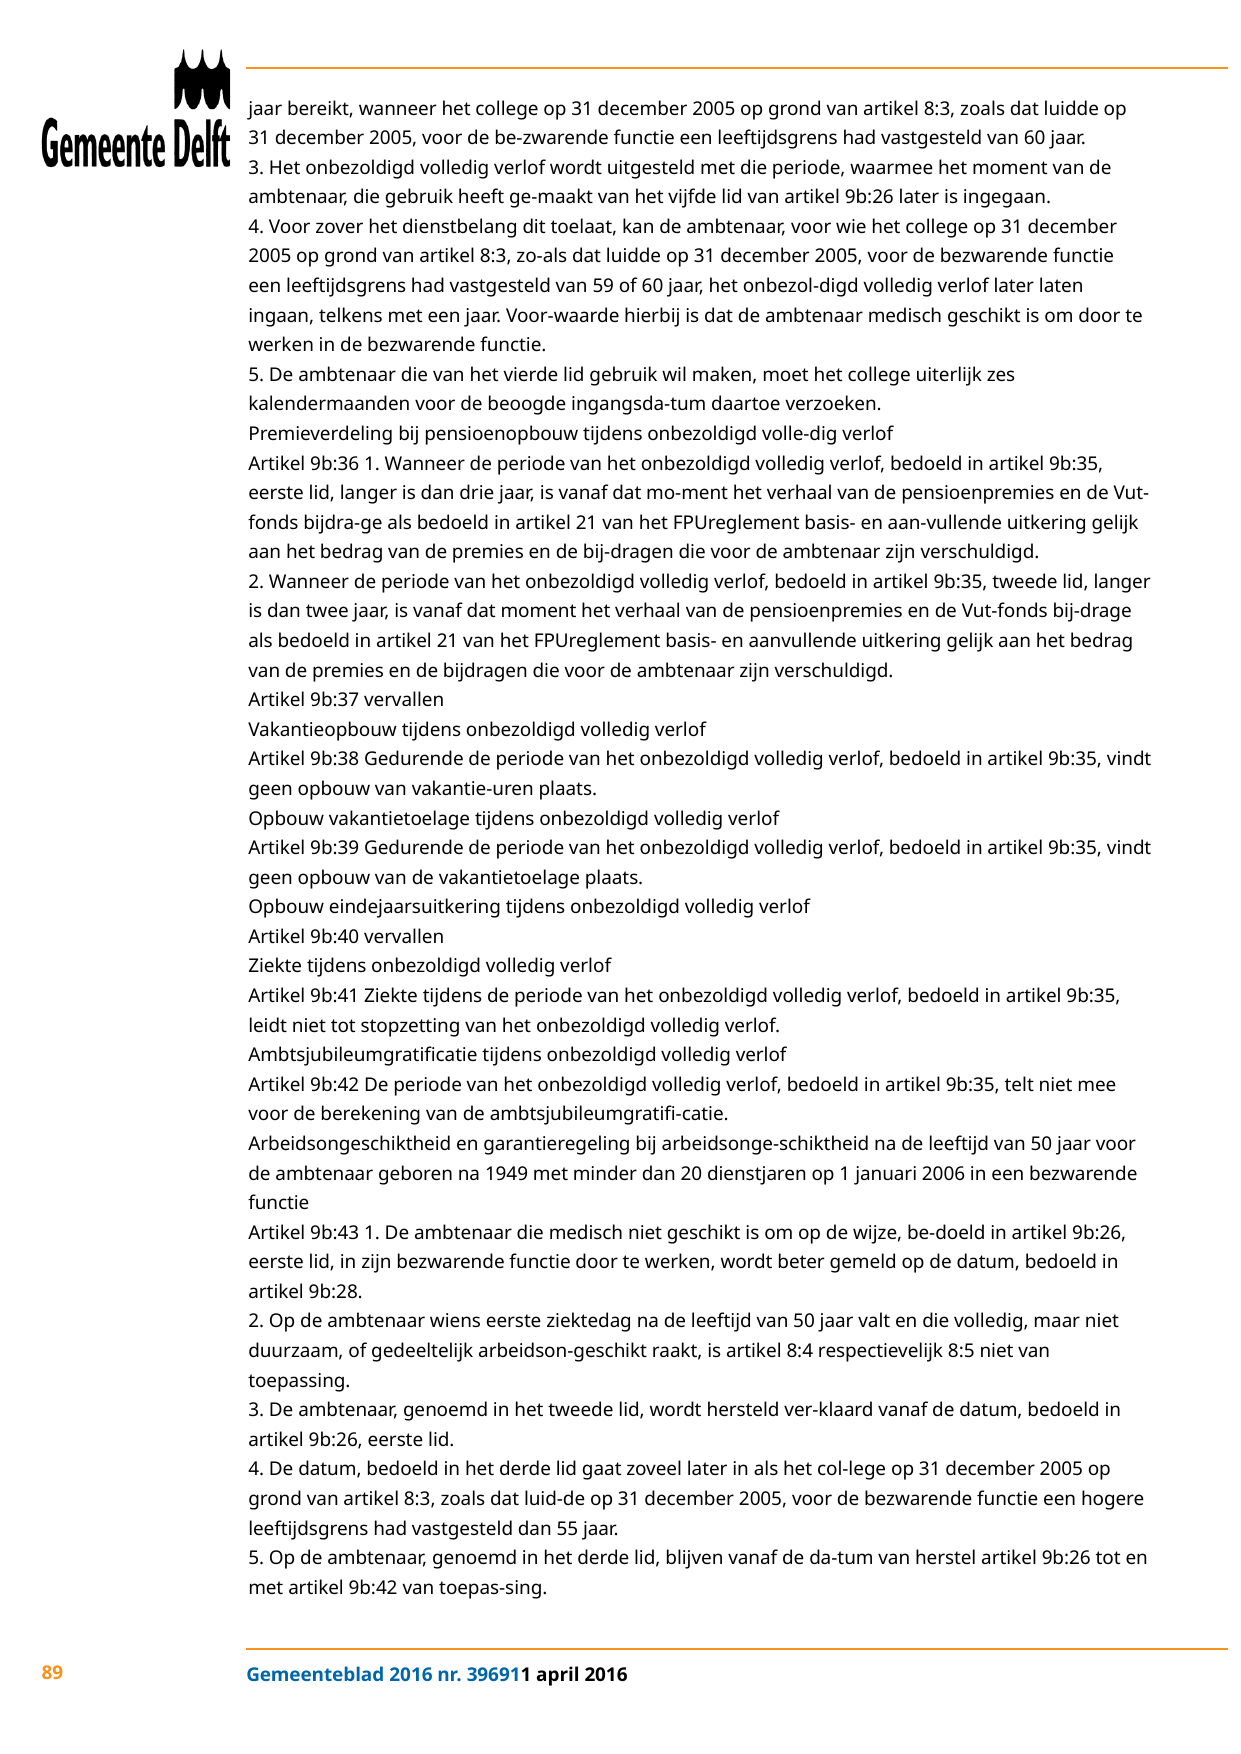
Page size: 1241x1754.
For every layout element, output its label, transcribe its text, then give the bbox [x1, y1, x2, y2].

text 5. De ambtenaar die van het vierde lid gebruik wil maken, moet het college uiterlijk zes kalendermaanden voor de beoogde ingangsda-tum daartoe verzoeken. [248, 361, 1152, 416]
text Artikel 9b:41 Ziekte tijdens de periode van het onbezoldigd volledig verlof, bedoeld in artikel 9b:35, leidt niet tot stopzetting van het onbezoldigd volledig verlof. [248, 982, 1152, 1038]
text Artikel 9b:36 1. Wanneer de periode van het onbezoldigd volledig verlof, bedoeld in artikel 9b:35, eerste lid, langer is dan drie jaar, is vanaf dat mo-ment het verhaal van de pensioenpremies en de Vut-fonds bijdra-ge als bedoeld in artikel 21 van het FPUreglement basis- en aan-vullende uitkering gelijk aan het bedrag van de premies en de bij-dragen die voor de ambtenaar zijn verschuldigd. [248, 450, 1152, 564]
text Artikel 9b:40 vervallen [248, 923, 1152, 949]
text Vakantieopbouw tijdens onbezoldigd volledig verlof [248, 716, 1152, 742]
text Artikel 9b:43 1. De ambtenaar die medisch niet geschikt is om op de wijze, be-doeld in artikel 9b:26, eerste lid, in zijn bezwarende functie door te werken, wordt beter gemeld op de datum, bedoeld in artikel 9b:28. [248, 1219, 1152, 1304]
text 3. Het onbezoldigd volledig verlof wordt uitgesteld met die periode, waarmee het moment van de ambtenaar, die gebruik heeft ge-maakt van het vijfde lid van artikel 9b:26 later is ingegaan. [248, 154, 1152, 209]
text Artikel 9b:42 De periode van het onbezoldigd volledig verlof, bedoeld in artikel 9b:35, telt niet mee voor de berekening van de ambtsjubileumgratifi-catie. [248, 1071, 1152, 1126]
picture [41, 47, 231, 172]
text Premieverdeling bij pensioenopbouw tijdens onbezoldigd volle-dig verlof [248, 420, 1152, 446]
text 2. Wanneer de periode van het onbezoldigd volledig verlof, bedoeld in artikel 9b:35, tweede lid, langer is dan twee jaar, is vanaf dat moment het verhaal van de pensioenpremies en de Vut-fonds bij-drage als bedoeld in artikel 21 van het FPUreglement basis- en aanvullende uitkering gelijk aan het bedrag van de premies en de bijdragen die voor de ambtenaar zijn verschuldigd. [248, 568, 1152, 683]
text 2. Op de ambtenaar wiens eerste ziektedag na de leeftijd van 50 jaar valt en die volledig, maar niet duurzaam, of gedeeltelijk arbeidson-geschikt raakt, is artikel 8:4 respectievelijk 8:5 niet van toepassing. [248, 1308, 1152, 1393]
text Artikel 9b:39 Gedurende de periode van het onbezoldigd volledig verlof, bedoeld in artikel 9b:35, vindt geen opbouw van de vakantietoelage plaats. [248, 834, 1152, 890]
text Arbeidsongeschiktheid en garantieregeling bij arbeidsonge-schiktheid na de leeftijd van 50 jaar voor de ambtenaar geboren na 1949 met minder dan 20 dienstjaren op 1 januari 2006 in een bezwarende functie [248, 1130, 1152, 1215]
text Artikel 9b:38 Gedurende de periode van het onbezoldigd volledig verlof, bedoeld in artikel 9b:35, vindt geen opbouw van vakantie-uren plaats. [248, 746, 1152, 801]
text Artikel 9b:37 vervallen [248, 686, 1152, 712]
text jaar bereikt, wanneer het college op 31 december 2005 op grond van artikel 8:3, zoals dat luidde op 31 december 2005, voor de be-zwarende functie een leeftijdsgrens had vastgesteld van 60 jaar. [248, 95, 1152, 150]
text 4. De datum, bedoeld in het derde lid gaat zoveel later in als het col-lege op 31 december 2005 op grond van artikel 8:3, zoals dat luid-de op 31 december 2005, voor de bezwarende functie een hogere leeftijdsgrens had vastgesteld dan 55 jaar. [248, 1456, 1152, 1541]
text Opbouw eindejaarsuitkering tijdens onbezoldigd volledig verlof [248, 893, 1152, 919]
text 3. De ambtenaar, genoemd in het tweede lid, wordt hersteld ver-klaard vanaf de datum, bedoeld in artikel 9b:26, eerste lid. [248, 1396, 1152, 1452]
text Opbouw vakantietoelage tijdens onbezoldigd volledig verlof [248, 805, 1152, 831]
text 5. Op de ambtenaar, genoemd in het derde lid, blijven vanaf de da-tum van herstel artikel 9b:26 tot en met artikel 9b:42 van toepas-sing. [248, 1544, 1152, 1600]
text Ambtsjubileumgratificatie tijdens onbezoldigd volledig verlof [248, 1041, 1152, 1067]
text Ziekte tijdens onbezoldigd volledig verlof [248, 953, 1152, 978]
text 4. Voor zover het dienstbelang dit toelaat, kan de ambtenaar, voor wie het college op 31 december 2005 op grond van artikel 8:3, zo-als dat luidde op 31 december 2005, voor de bezwarende functie een leeftijdsgrens had vastgesteld van 59 of 60 jaar, het onbezol-digd volledig verlof later laten ingaan, telkens met een jaar. Voor-waarde hierbij is dat de ambtenaar medisch geschikt is om door te werken in de bezwarende functie. [248, 213, 1152, 357]
